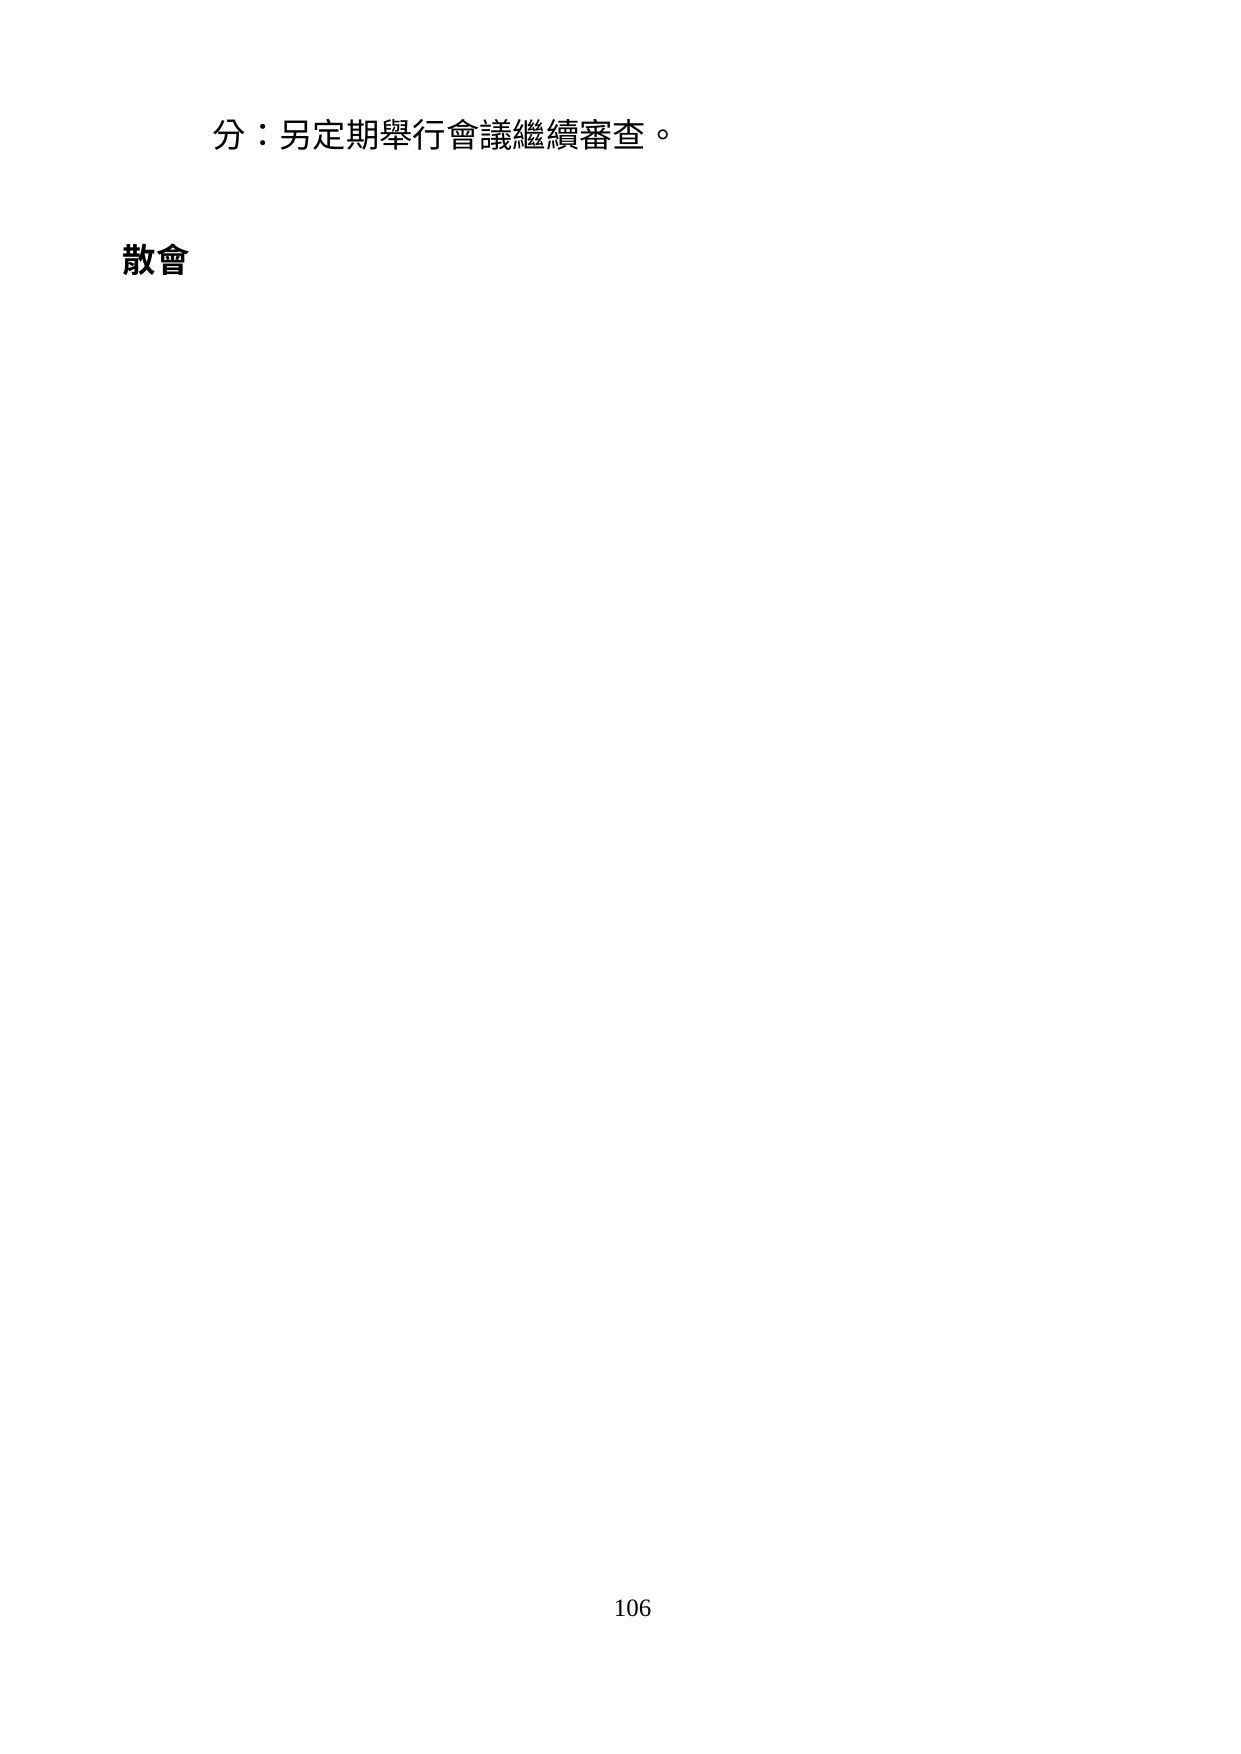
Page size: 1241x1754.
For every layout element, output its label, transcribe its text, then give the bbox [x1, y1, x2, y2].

text 散會 [122, 216, 1144, 278]
text 分：另定期舉行會議繼續審查。 [146, 91, 1144, 153]
